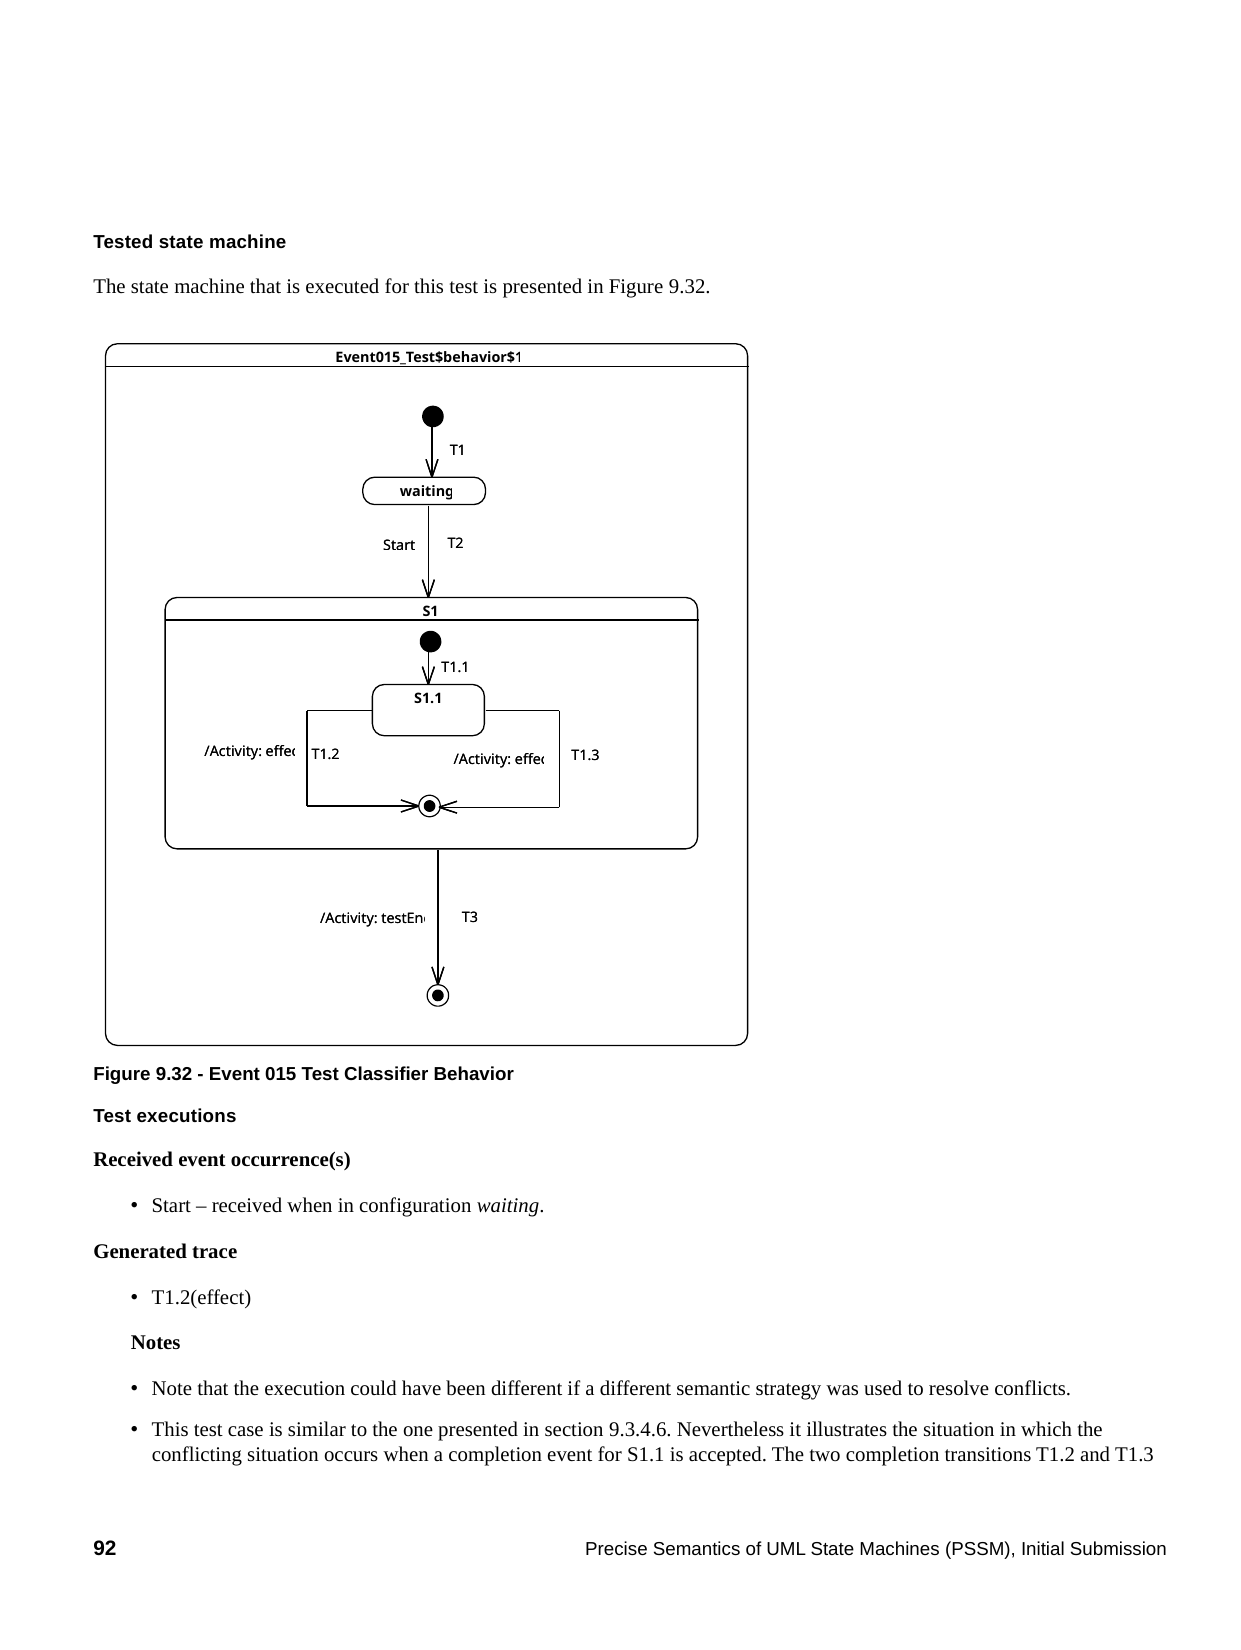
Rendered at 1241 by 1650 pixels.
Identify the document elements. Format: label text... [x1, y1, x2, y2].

text Received event occurrence(s) [93, 1147, 1164, 1171]
list Start – received when in configuration waiting. [131, 1192, 1164, 1217]
subtitle Tested state machine [93, 231, 1164, 253]
text Figure 9.32 - Event 015 Test Classifier Behavior [93, 331, 761, 1084]
list Note that the execution could have been different if a different semantic strategy was used to resolve conflicts. [131, 1375, 1164, 1400]
list T1.2(effect) [131, 1284, 1164, 1309]
text The state machine that is executed for this test is presented in Figure 9.32. [93, 274, 1164, 298]
text Notes [131, 1330, 1164, 1354]
subtitle Test executions [93, 319, 1164, 1126]
text Generated trace [93, 1238, 1164, 1263]
list This test case is similar to the one presented in section 9.3.4.6. Nevertheless it illustrates the situation in which the conflicting situation occurs when a completion event for S1.1 is accepted. The two completion transitions T1.2 and T1.3 [131, 1416, 1164, 1466]
